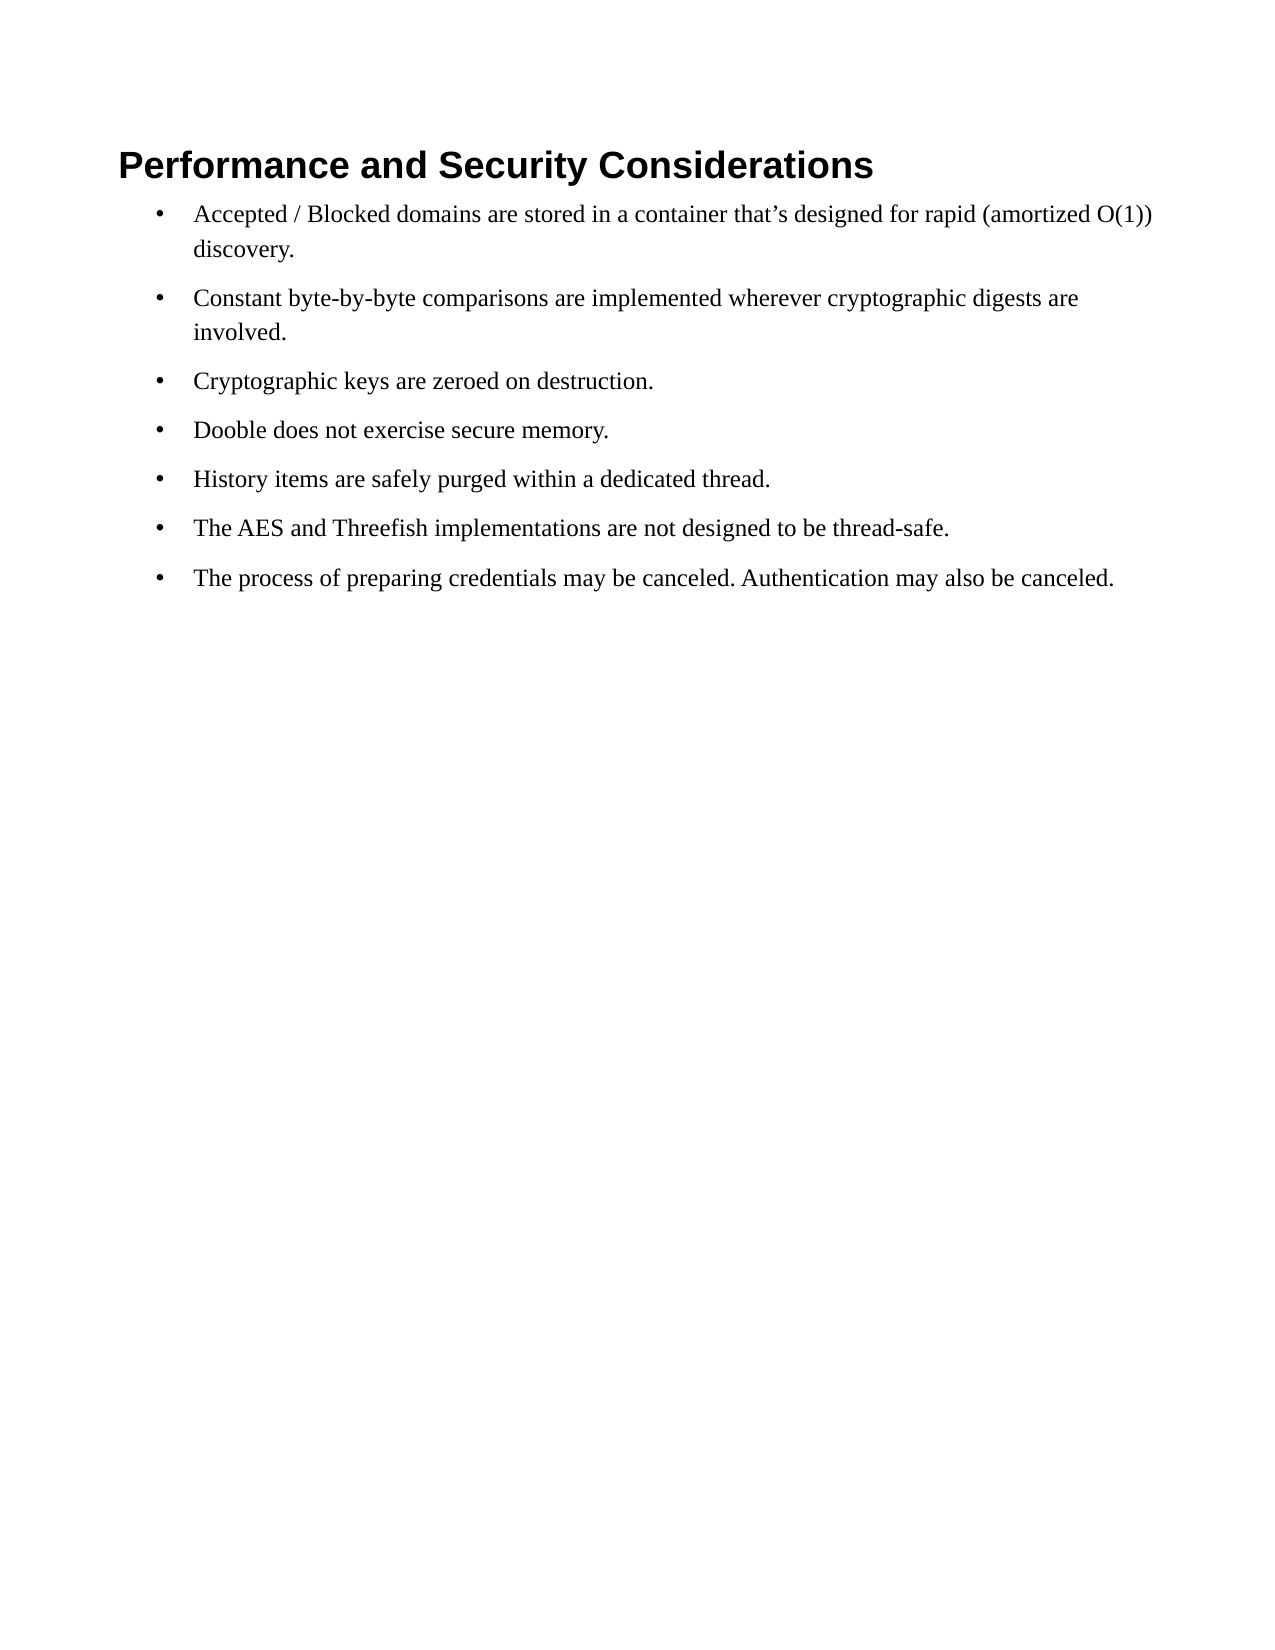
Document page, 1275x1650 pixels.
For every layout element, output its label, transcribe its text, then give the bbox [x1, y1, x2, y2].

list Accepted / Blocked domains are stored in a container that’s designed for rapid (amortized O(1)) discovery. [156, 199, 1157, 262]
list Dooble does not exercise secure memory. [156, 415, 1157, 444]
list Cryptographic keys are zeroed on destruction. [156, 366, 1157, 395]
list History items are safely purged within a dedicated thread. [156, 464, 1157, 493]
list The AES and Threefish implementations are not designed to be thread-safe. [156, 513, 1157, 542]
list The process of preparing credentials may be canceled. Authentication may also be canceled. [156, 563, 1157, 591]
list Constant byte-by-byte comparisons are implemented wherever cryptographic digests are involved. [156, 283, 1157, 346]
subtitle Performance and Security Considerations [118, 143, 1157, 187]
